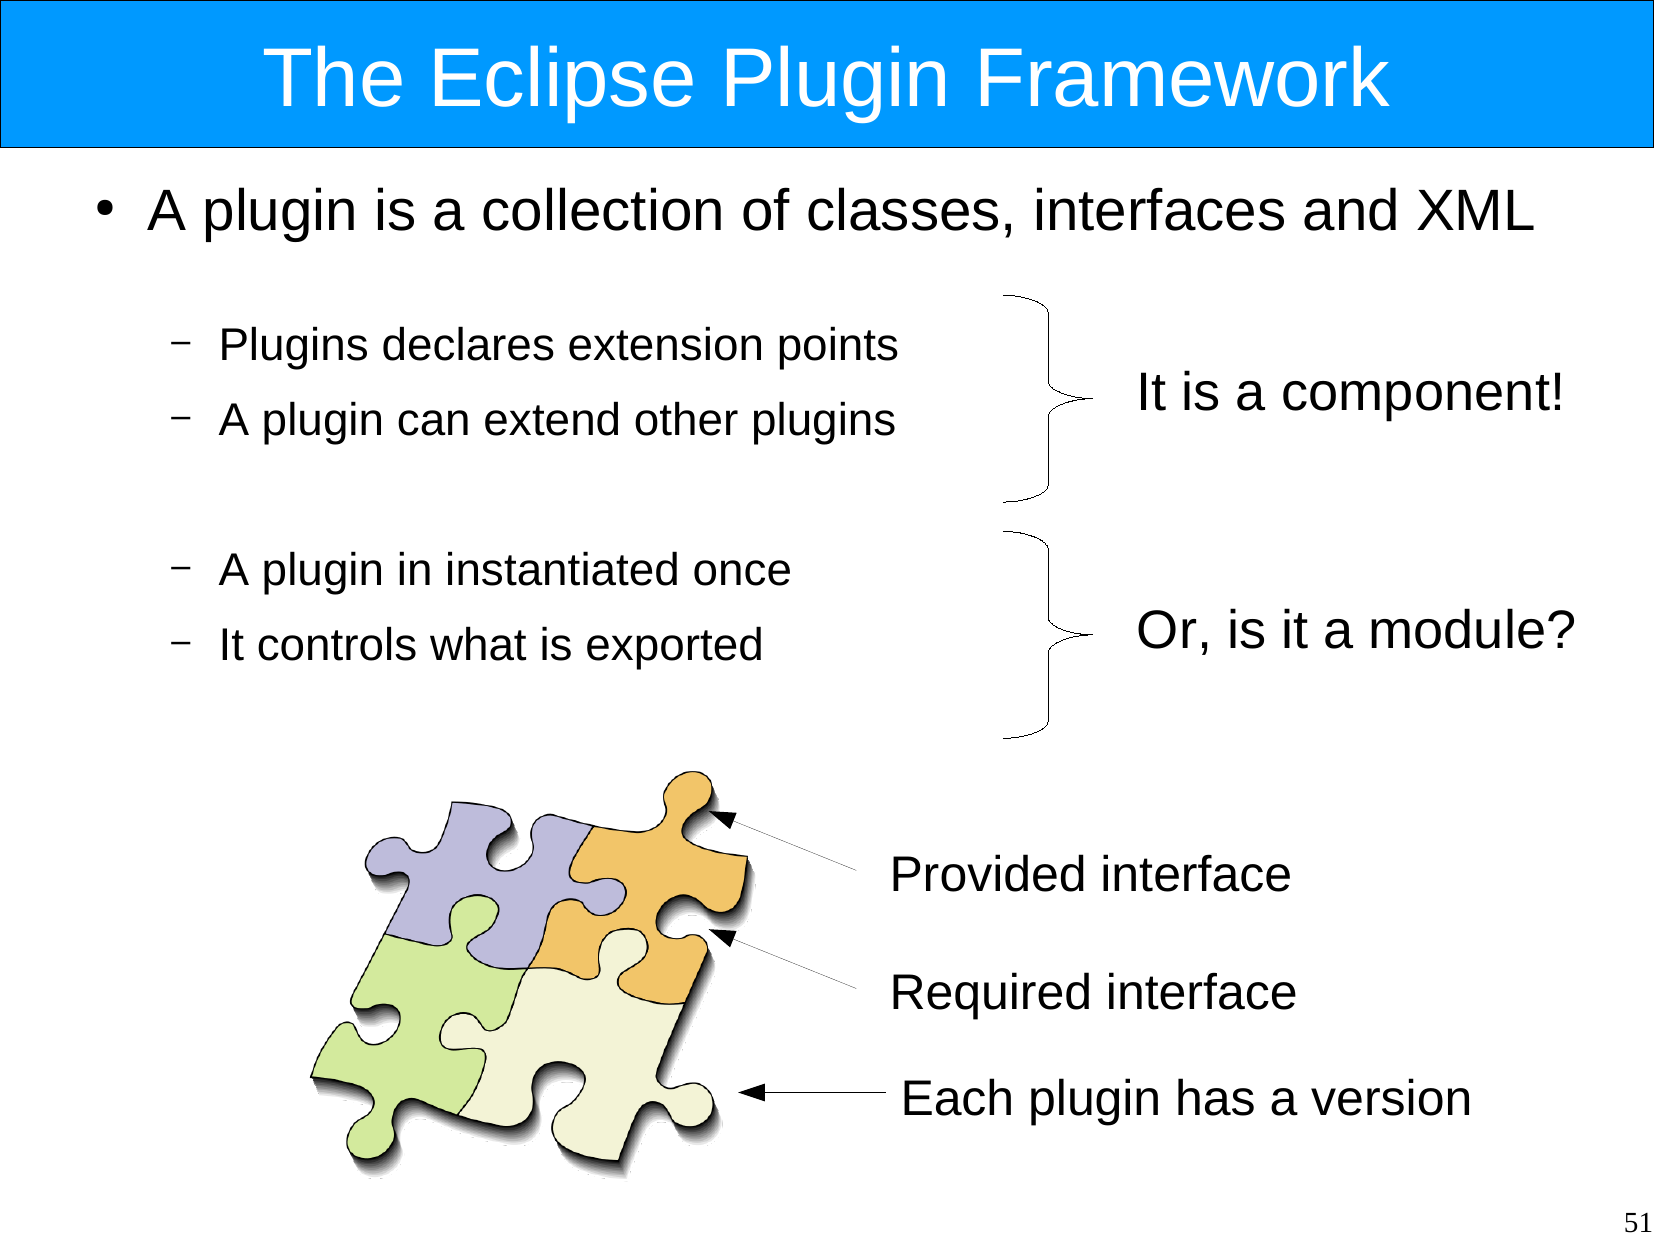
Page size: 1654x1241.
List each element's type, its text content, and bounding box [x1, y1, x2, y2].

picture [295, 757, 766, 1182]
text_box Provided interface [874, 838, 1308, 910]
text_box Each plugin has a version [885, 1062, 1488, 1134]
list A plugin is a collection of classes, interfaces and XML Plugins declares extension points A plugin can extend other plugins A plugin in instantiated once It controls what is exported [76, 177, 1565, 1196]
text_box Or, is it a module? [1122, 591, 1592, 668]
text_box Required interface [874, 956, 1313, 1028]
text_box It is a component! [1122, 354, 1581, 430]
title The Eclipse Plugin Framework [82, 21, 1571, 135]
